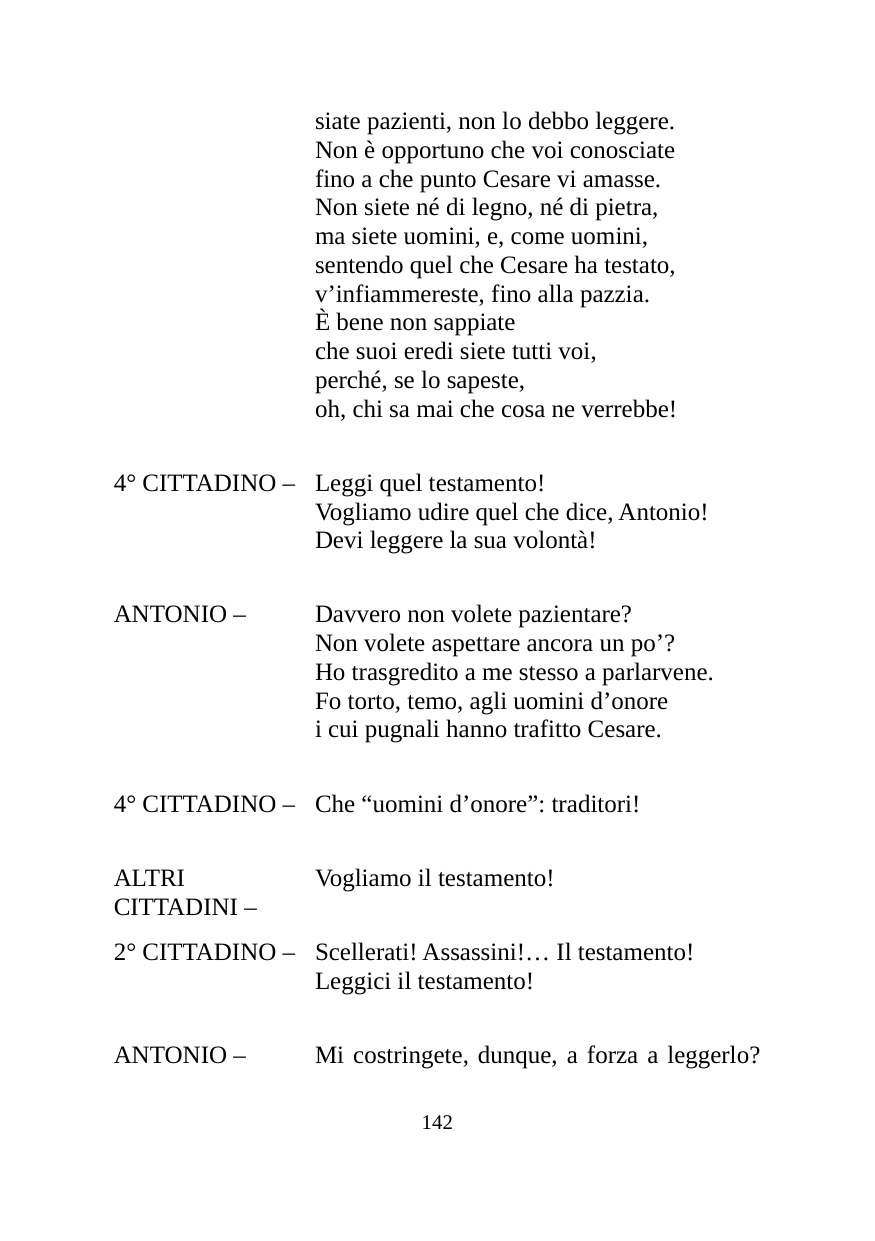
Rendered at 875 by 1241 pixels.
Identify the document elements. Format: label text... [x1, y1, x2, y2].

table_cell Davvero non volete pazientare? Non volete aspettare ancora un po’? Ho trasgredito a me stesso a parlarvene. Fo torto, temo, agli uomini d’onore i cui pugnali hanno trafitto Cesare. [308, 600, 768, 789]
table_cell 2° CITTADINO – [106, 937, 307, 1040]
table_cell ANTONIO – [106, 600, 307, 789]
table_cell [106, 106, 307, 468]
table_cell ALTRI CITTADINI – [106, 863, 307, 937]
table_cell Leggi quel testamento! Vogliamo udire quel che dice, Antonio! Devi leggere la sua volontà! [308, 468, 768, 599]
table_cell 4° CITTADINO – [106, 789, 307, 863]
table_cell ANTONIO – [106, 1040, 307, 1069]
table_cell Mi costringete, dunque, a forza a leggerlo? [308, 1040, 768, 1069]
table_cell Che “uomini d’onore”: traditori! [308, 789, 768, 863]
table_cell siate pazienti, non lo debbo leggere. Non è opportuno che voi conosciate fino a che punto Cesare vi amasse. Non siete né di legno, né di pietra, ma siete uomini, e, come uomini, sentendo quel che Cesare ha testato, v’infiammereste, fino alla pazzia. È bene non sappiate che suoi eredi siete tutti voi, perché, se lo sapeste, oh, chi sa mai che cosa ne verrebbe! [308, 106, 768, 468]
table_cell Scellerati! Assassini!… Il testamento! Leggici il testamento! [308, 937, 768, 1040]
table_cell Vogliamo il testamento! [308, 863, 768, 937]
table_cell 4° CITTADINO – [106, 468, 307, 599]
